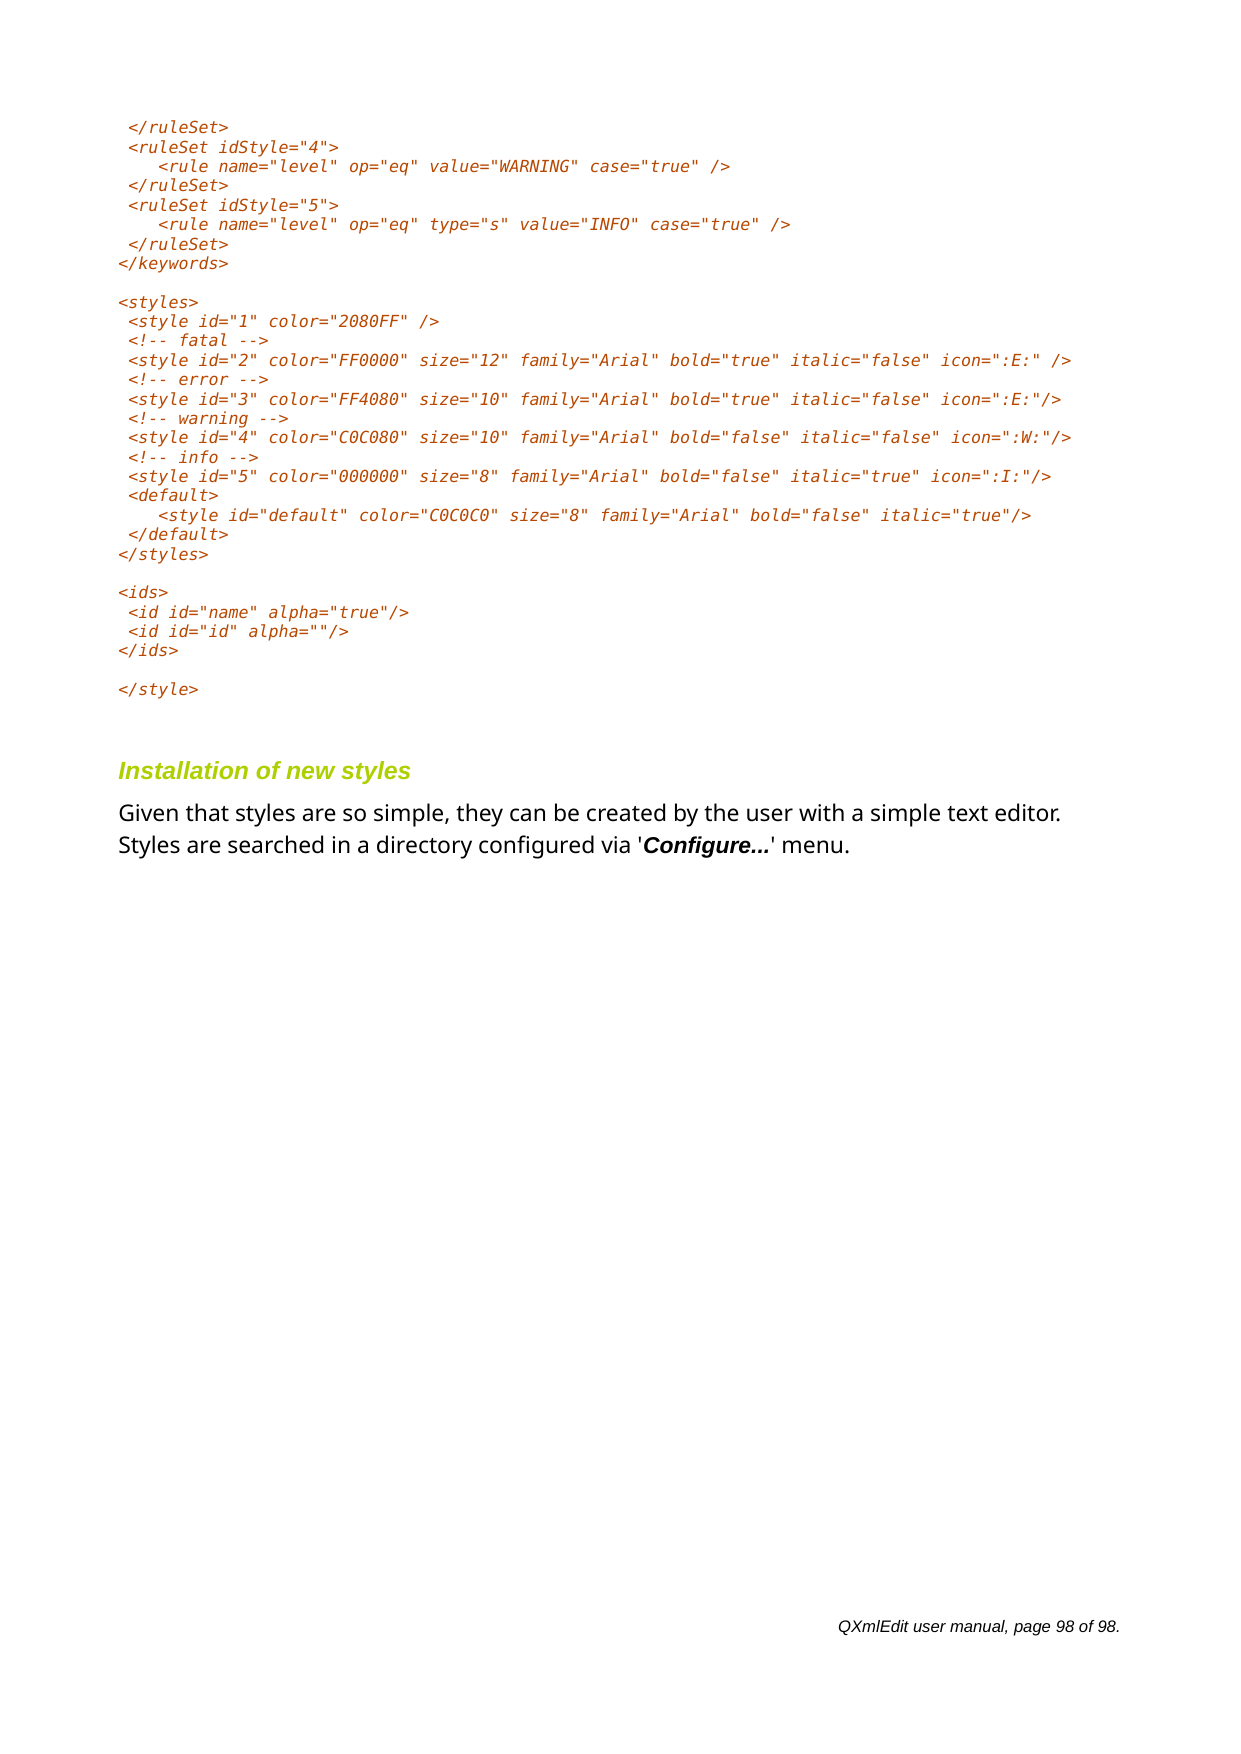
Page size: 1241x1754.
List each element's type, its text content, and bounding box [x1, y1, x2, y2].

text <ids> [118, 583, 1122, 602]
text </ruleSet> [118, 176, 1122, 196]
text <style id="3" color="FF4080" size="10" family="Arial" bold="true" italic="false" icon=":E:"/> [118, 389, 1122, 409]
text <!-- error --> [118, 370, 1122, 389]
text <style id="5" color="000000" size="8" family="Arial" bold="false" italic="true" icon=":I:"/> [118, 467, 1122, 486]
text <id id="name" alpha="true"/> [118, 602, 1122, 622]
text <!-- fatal --> [118, 331, 1122, 351]
text </ruleSet> [118, 234, 1122, 254]
text </keywords> [118, 254, 1122, 273]
text <rule name="level" op="eq" type="s" value="INFO" case="true" /> [118, 215, 1122, 234]
text </styles> [118, 544, 1122, 564]
text <style id="2" color="FF0000" size="12" family="Arial" bold="true" italic="false" icon=":E:" /> [118, 351, 1122, 370]
text <styles> [118, 292, 1122, 312]
text <rule name="level" op="eq" value="WARNING" case="true" /> [118, 157, 1122, 176]
text <ruleSet idStyle="4"> [118, 137, 1122, 157]
text <style id="default" color="C0C0C0" size="8" family="Arial" bold="false" italic="true"/> [118, 506, 1122, 525]
text </style> [118, 680, 1122, 699]
text <ruleSet idStyle="5"> [118, 196, 1122, 215]
subtitle Installation of new styles [118, 756, 1122, 785]
text <id id="id" alpha=""/> [118, 622, 1122, 641]
text </default> [118, 525, 1122, 544]
text <!-- warning --> [118, 409, 1122, 428]
text Given that styles are so simple, they can be created by the user with a simple text editor. Styles are searched in a directory configured via 'Configure...' menu. [118, 797, 1122, 860]
text <!-- info --> [118, 447, 1122, 467]
text </ids> [118, 641, 1122, 661]
text </ruleSet> [118, 118, 1122, 137]
text <style id="4" color="C0C080" size="10" family="Arial" bold="false" italic="false" icon=":W:"/> [118, 428, 1122, 447]
text <style id="1" color="2080FF" /> [118, 312, 1122, 331]
text <default> [118, 486, 1122, 506]
